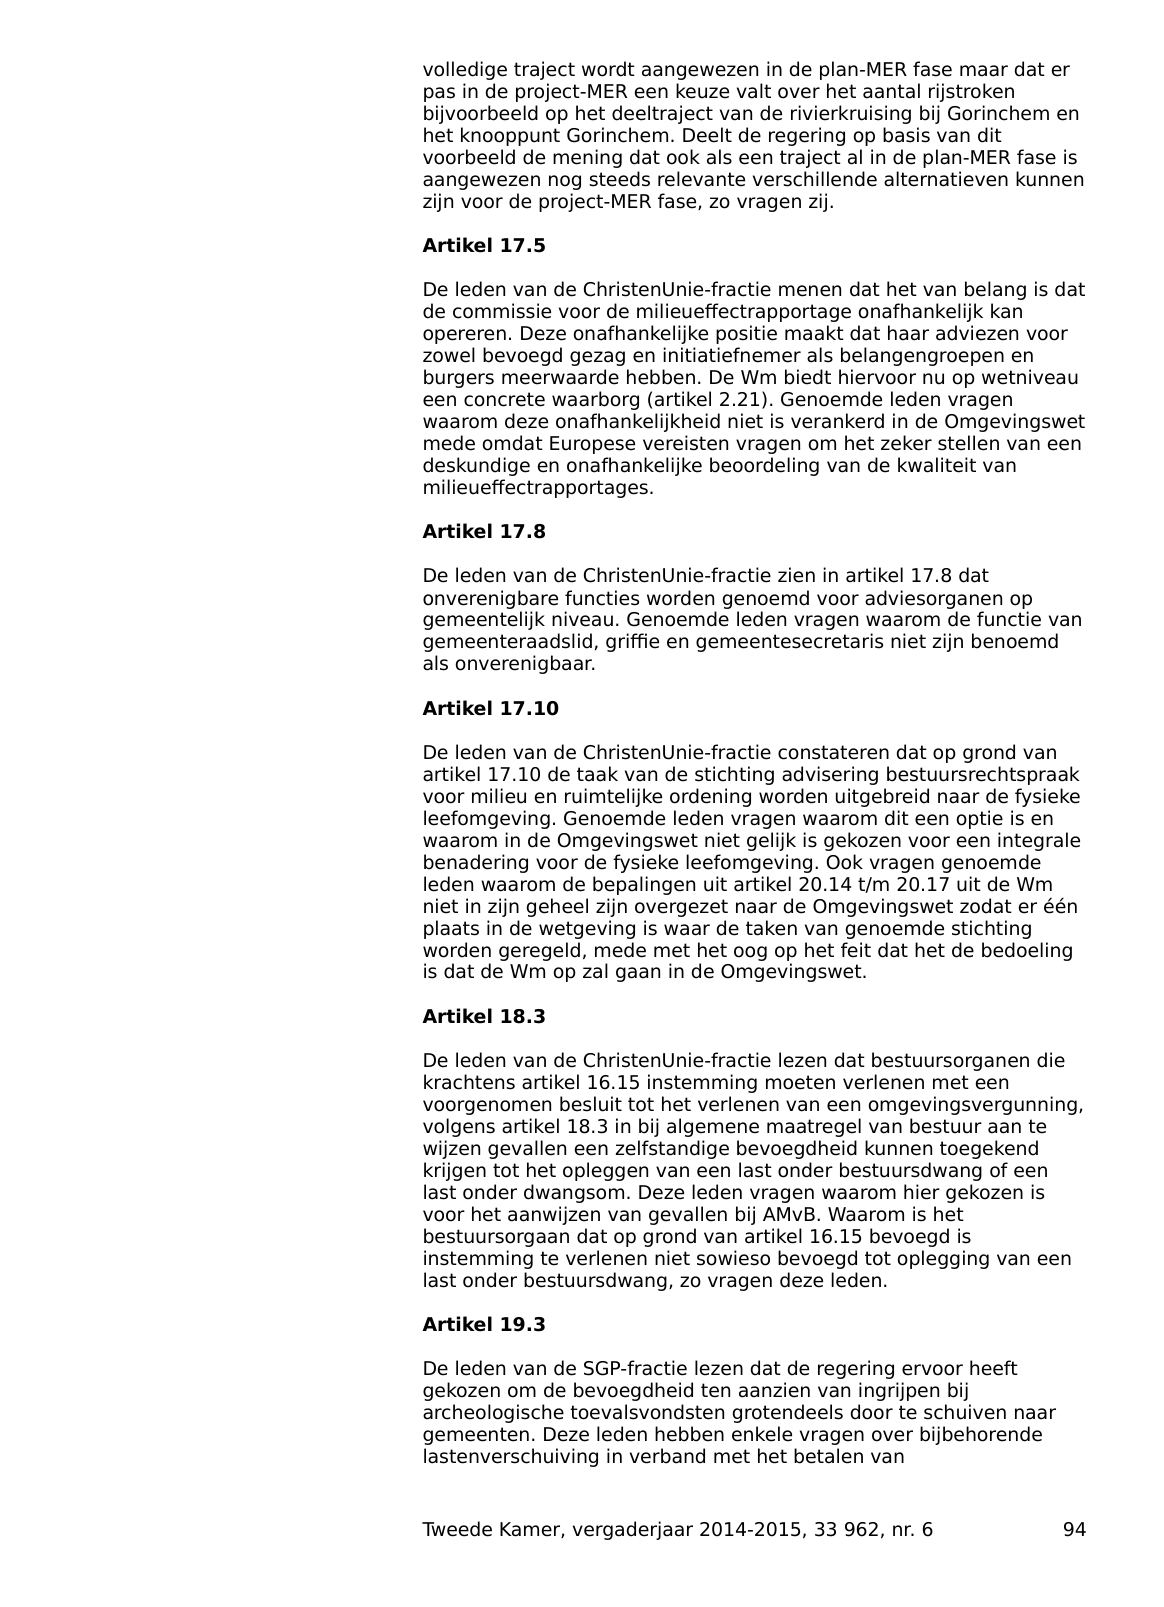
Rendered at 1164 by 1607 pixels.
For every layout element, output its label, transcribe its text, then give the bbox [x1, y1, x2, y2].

text volledige traject wordt aangewezen in de plan-MER fase maar dat er pas in de project-MER een keuze valt over het aantal rijstroken bijvoorbeeld op het deeltraject van de rivierkruising bij Gorinchem en het knooppunt Gorinchem. Deelt de regering op basis van dit voorbeeld de mening dat ook als een traject al in de plan-MER fase is aangewezen nog steeds relevante verschillende alternatieven kunnen zijn voor de project-MER fase, zo vragen zij. [422, 59, 1087, 213]
subtitle Artikel 17.8 [422, 521, 1087, 543]
subtitle Artikel 18.3 [422, 1006, 1087, 1028]
text De leden van de ChristenUnie-fractie lezen dat bestuursorganen die krachtens artikel 16.15 instemming moeten verlenen met een voorgenomen besluit tot het verlenen van een omgevingsvergunning, volgens artikel 18.3 in bij algemene maatregel van bestuur aan te wijzen gevallen een zelfstandige bevoegdheid kunnen toegekend krijgen tot het opleggen van een last onder bestuursdwang of een last onder dwangsom. Deze leden vragen waarom hier gekozen is voor het aanwijzen van gevallen bij AMvB. Waarom is het bestuursorgaan dat op grond van artikel 16.15 bevoegd is instemming te verlenen niet sowieso bevoegd tot oplegging van een last onder bestuursdwang, zo vragen deze leden. [422, 1050, 1087, 1292]
text De leden van de ChristenUnie-fractie menen dat het van belang is dat de commissie voor de milieueffectrapportage onafhankelijk kan opereren. Deze onafhankelijke positie maakt dat haar adviezen voor zowel bevoegd gezag en initiatiefnemer als belangengroepen en burgers meerwaarde hebben. De Wm biedt hiervoor nu op wetniveau een concrete waarborg (artikel 2.21). Genoemde leden vragen waarom deze onafhankelijkheid niet is verankerd in de Omgevingswet mede omdat Europese vereisten vragen om het zeker stellen van een deskundige en onafhankelijke beoordeling van de kwaliteit van milieueffectrapportages. [422, 279, 1087, 499]
subtitle Artikel 17.10 [422, 697, 1087, 719]
text De leden van de ChristenUnie-fractie zien in artikel 17.8 dat onverenigbare functies worden genoemd voor adviesorganen op gemeentelijk niveau. Genoemde leden vragen waarom de functie van gemeenteraadslid, griffie en gemeentesecretaris niet zijn benoemd als onverenigbaar. [422, 565, 1087, 675]
subtitle Artikel 17.5 [422, 235, 1087, 257]
text De leden van de ChristenUnie-fractie constateren dat op grond van artikel 17.10 de taak van de stichting advisering bestuursrechtspraak voor milieu en ruimtelijke ordening worden uitgebreid naar de fysieke leefomgeving. Genoemde leden vragen waarom dit een optie is en waarom in de Omgevingswet niet gelijk is gekozen voor een integrale benadering voor de fysieke leefomgeving. Ook vragen genoemde leden waarom de bepalingen uit artikel 20.14 t/m 20.17 uit de Wm niet in zijn geheel zijn overgezet naar de Omgevingswet zodat er één plaats in de wetgeving is waar de taken van genoemde stichting worden geregeld, mede met het oog op het feit dat het de bedoeling is dat de Wm op zal gaan in de Omgevingswet. [422, 742, 1087, 983]
subtitle Artikel 19.3 [422, 1314, 1087, 1336]
text De leden van de SGP-fractie lezen dat de regering ervoor heeft gekozen om de bevoegdheid ten aanzien van ingrijpen bij archeologische toevalsvondsten grotendeels door te schuiven naar gemeenten. Deze leden hebben enkele vragen over bijbehorende lastenverschuiving in verband met het betalen van [422, 1358, 1087, 1468]
